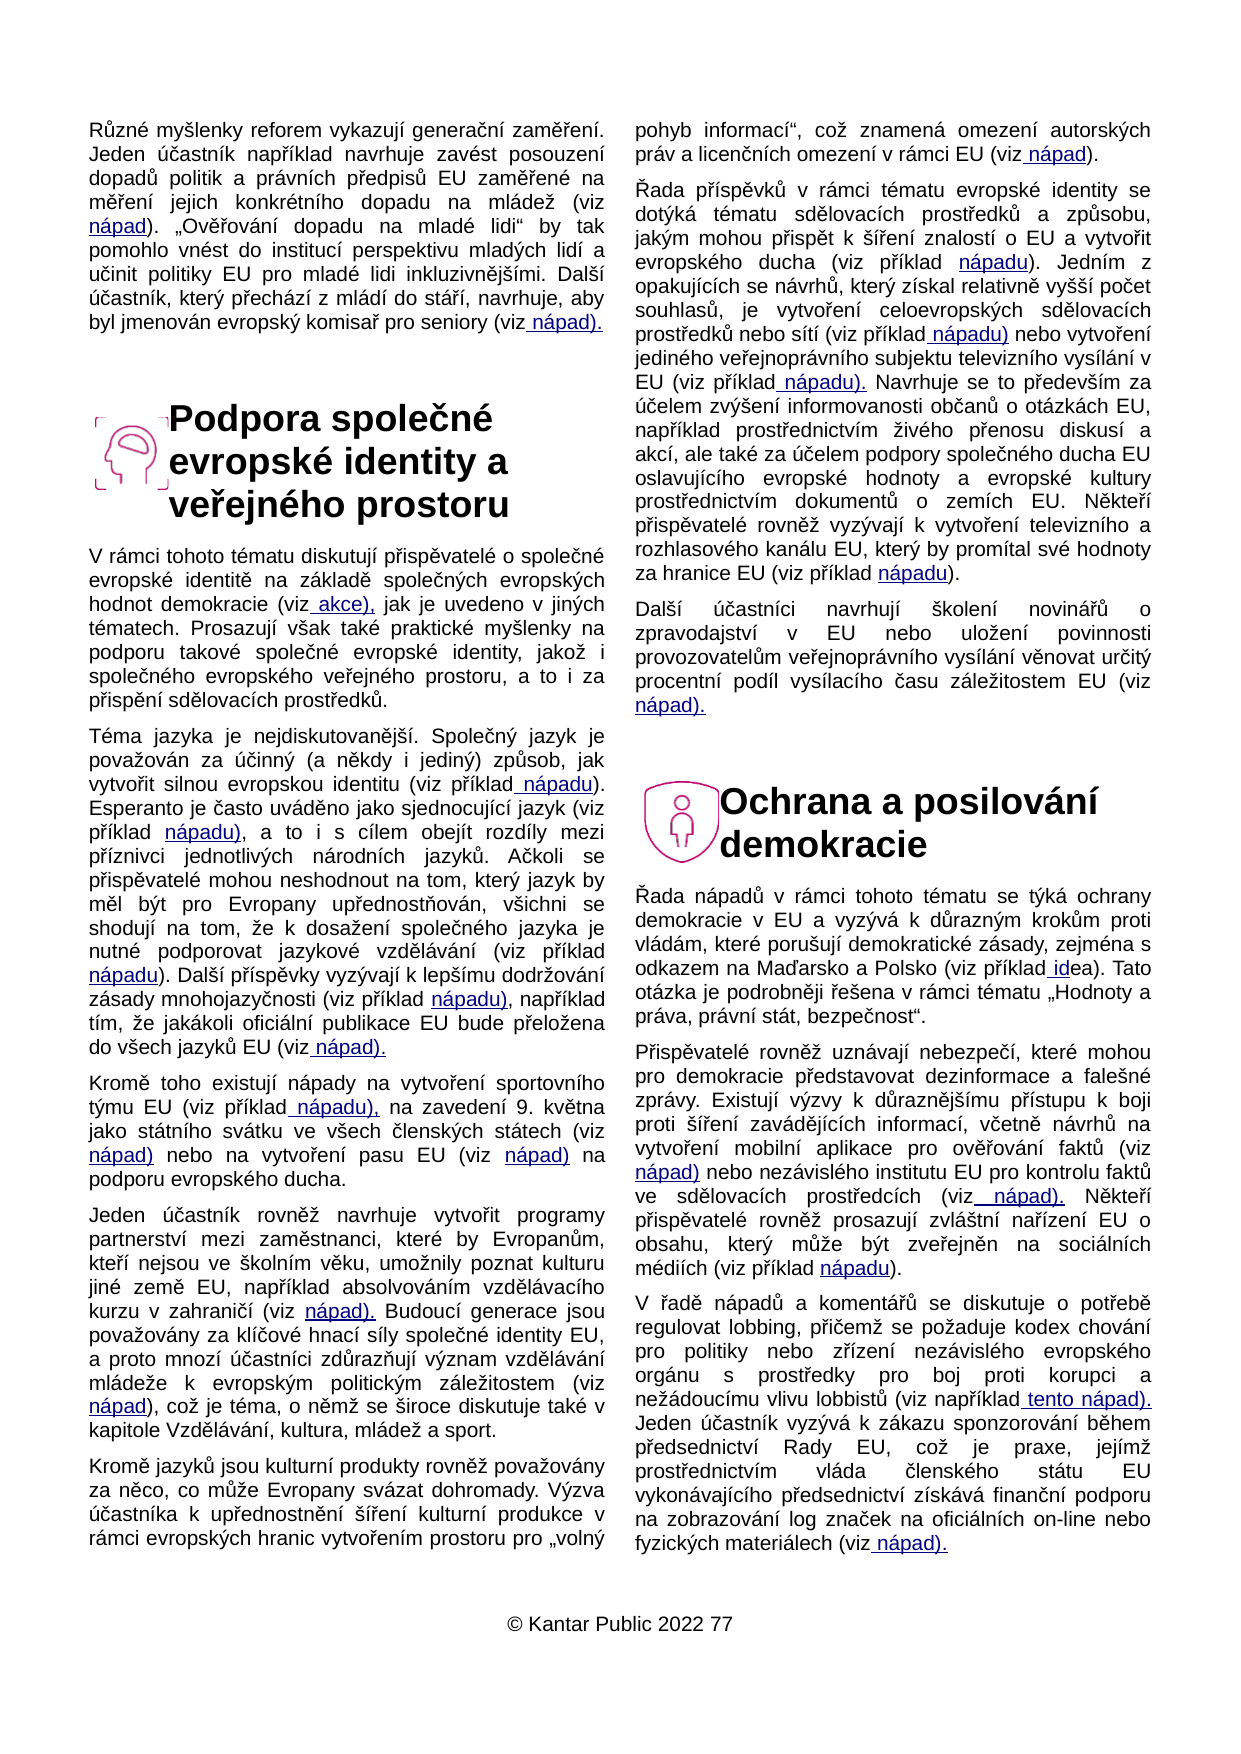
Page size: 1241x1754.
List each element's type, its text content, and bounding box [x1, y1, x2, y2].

picture [644, 781, 720, 863]
text Jeden účastník rovněž navrhuje vytvořit programy partnerství mezi zaměstnanci, které by Evropanům, kteří nejsou ve školním věku, umožnily poznat kulturu jiné země EU, například absolvováním vzdělávacího kurzu v zahraničí (viz nápad). Budoucí generace jsou považovány za klíčové hnací síly společné identity EU, a proto mnozí účastníci zdůrazňují význam vzdělávání mládeže k evropským politickým záležitostem (viz nápad), což je téma, o němž se široce diskutuje také v kapitole Vzdělávání, kultura, mládež a sport. [88, 1203, 605, 1442]
text Kromě jazyků jsou kulturní produkty rovněž považovány za něco, co může Evropany svázat dohromady. Výzva účastníka k upřednostnění šíření kulturní produkce v rámci evropských hranic vytvořením prostoru pro „volný [88, 1454, 605, 1550]
text V rámci tohoto tématu diskutují přispěvatelé o společné evropské identitě na základě společných evropských hodnot demokracie (viz akce), jak je uvedeno v jiných tématech. Prosazují však také praktické myšlenky na podporu takové společné evropské identity, jakož i společného evropského veřejného prostoru, a to i za přispění sdělovacích prostředků. [88, 544, 605, 712]
subtitle Podpora společné evropské identity a veřejného prostoru [88, 396, 605, 526]
text Řada nápadů v rámci tohoto tématu se týká ochrany demokracie v EU a vyzývá k důrazným krokům proti vládám, které porušují demokratické zásady, zejména s odkazem na Maďarsko a Polsko (viz příklad idea). Tato otázka je podrobněji řešena v rámci tématu „Hodnoty a práva, právní stát, bezpečnost“. [635, 884, 1152, 1028]
text Další účastníci navrhují školení novinářů o zpravodajství v EU nebo uložení povinnosti provozovatelům veřejnoprávního vysílání věnovat určitý procentní podíl vysílacího času záležitostem EU (viz nápad). [635, 597, 1152, 717]
subtitle Ochrana a posilování demokracie [635, 779, 1152, 866]
text Různé myšlenky reforem vykazují generační zaměření. Jeden účastník například navrhuje zavést posouzení dopadů politik a právních předpisů EU zaměřené na měření jejich konkrétního dopadu na mládež (viz nápad). „Ověřování dopadu na mladé lidi“ by tak pomohlo vnést do institucí perspektivu mladých lidí a učinit politiky EU pro mladé lidi inkluzivnějšími. Další účastník, který přechází z mládí do stáří, navrhuje, aby byl jmenován evropský komisař pro seniory (viz nápad). [88, 118, 605, 334]
text pohyb informací“, což znamená omezení autorských práv a licenčních omezení v rámci EU (viz nápad). [635, 118, 1152, 166]
text Přispěvatelé rovněž uznávají nebezpečí, které mohou pro demokracie představovat dezinformace a falešné zprávy. Existují výzvy k důraznějšímu přístupu k boji proti šíření zavádějících informací, včetně návrhů na vytvoření mobilní aplikace pro ověřování faktů (viz nápad) nebo nezávislého institutu EU pro kontrolu faktů ve sdělovacích prostředcích (viz nápad). Někteří přispěvatelé rovněž prosazují zvláštní nařízení EU o obsahu, který může být zveřejněn na sociálních médiích (viz příklad nápadu). [635, 1040, 1152, 1279]
text V řadě nápadů a komentářů se diskutuje o potřebě regulovat lobbing, přičemž se požaduje kodex chování pro politiky nebo zřízení nezávislého evropského orgánu s prostředky pro boj proti korupci a nežádoucímu vlivu lobbistů (viz například tento nápad). Jeden účastník vyzývá k zákazu sponzorování během předsednictví Rady EU, což je praxe, jejímž prostřednictvím vláda členského státu EU vykonávajícího předsednictví získává finanční podporu na zobrazování log značek na oficiálních on-line nebo fyzických materiálech (viz nápad). [635, 1291, 1152, 1555]
text Kromě toho existují nápady na vytvoření sportovního týmu EU (viz příklad nápadu), na zavedení 9. května jako státního svátku ve všech členských státech (viz nápad) nebo na vytvoření pasu EU (viz nápad) na podporu evropského ducha. [88, 1071, 605, 1191]
text Řada příspěvků v rámci tématu evropské identity se dotýká tématu sdělovacích prostředků a způsobu, jakým mohou přispět k šíření znalostí o EU a vytvořit evropského ducha (viz příklad nápadu). Jedním z opakujících se návrhů, který získal relativně vyšší počet souhlasů, je vytvoření celoevropských sdělovacích prostředků nebo sítí (viz příklad nápadu) nebo vytvoření jediného veřejnoprávního subjektu televizního vysílání v EU (viz příklad nápadu). Navrhuje se to především za účelem zvýšení informovanosti občanů o otázkách EU, například prostřednictvím živého přenosu diskusí a akcí, ale také za účelem podpory společného ducha EU oslavujícího evropské hodnoty a evropské kultury prostřednictvím dokumentů o zemích EU. Někteří přispěvatelé rovněž vyzývají k vytvoření televizního a rozhlasového kanálu EU, který by promítal své hodnoty za hranice EU (viz příklad nápadu). [635, 178, 1152, 585]
picture [95, 417, 169, 490]
text Téma jazyka je nejdiskutovanější. Společný jazyk je považován za účinný (a někdy i jediný) způsob, jak vytvořit silnou evropskou identitu (viz příklad nápadu). Esperanto je často uváděno jako sjednocující jazyk (viz příklad nápadu), a to i s cílem obejít rozdíly mezi příznivci jednotlivých národních jazyků. Ačkoli se přispěvatelé mohou neshodnout na tom, který jazyk by měl být pro Evropany upřednostňován, všichni se shodují na tom, že k dosažení společného jazyka je nutné podporovat jazykové vzdělávání (viz příklad nápadu). Další příspěvky vyzývají k lepšímu dodržování zásady mnohojazyčnosti (viz příklad nápadu), například tím, že jakákoli oficiální publikace EU bude přeložena do všech jazyků EU (viz nápad). [88, 724, 605, 1059]
